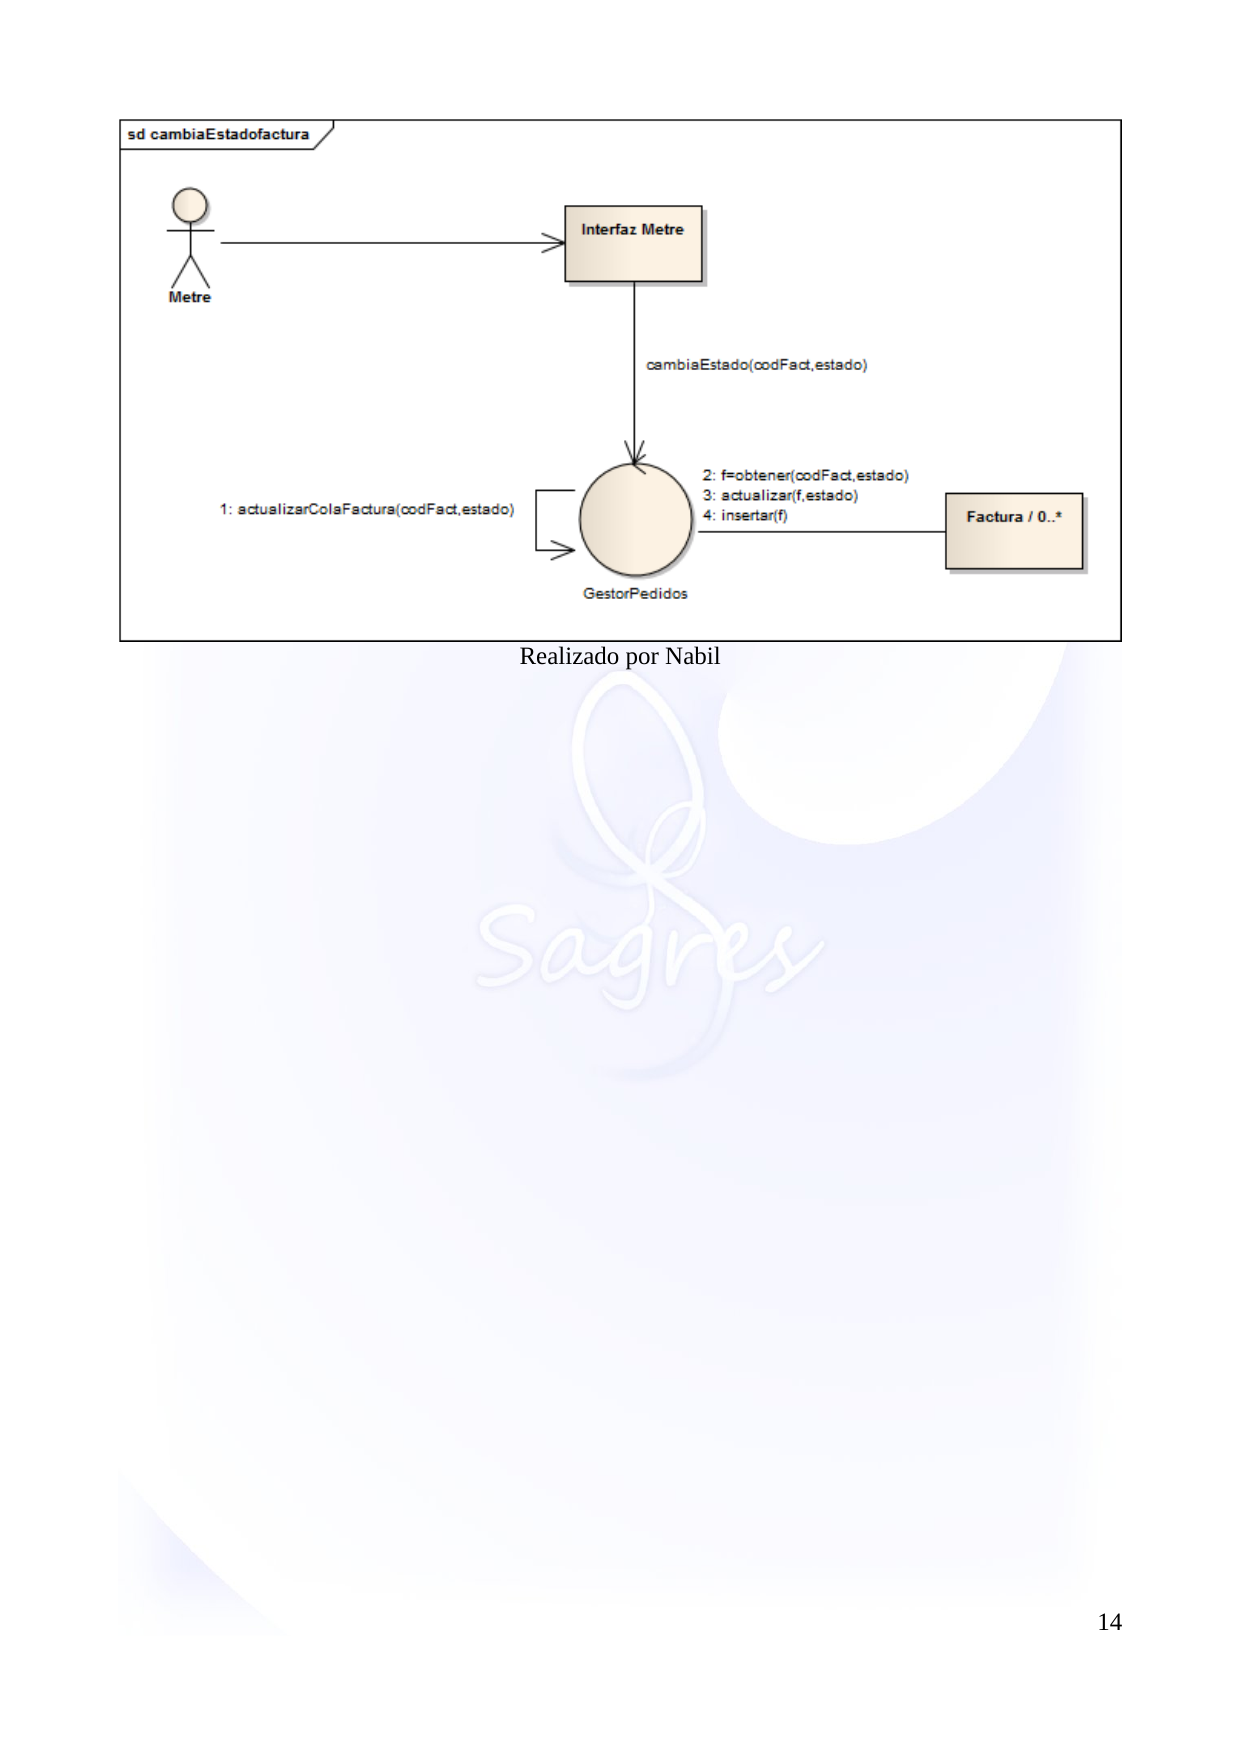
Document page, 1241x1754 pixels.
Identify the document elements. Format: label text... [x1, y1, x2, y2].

picture [118, 118, 1122, 642]
picture [118, 670, 1122, 1636]
text Realizado por Nabil [118, 642, 1122, 670]
